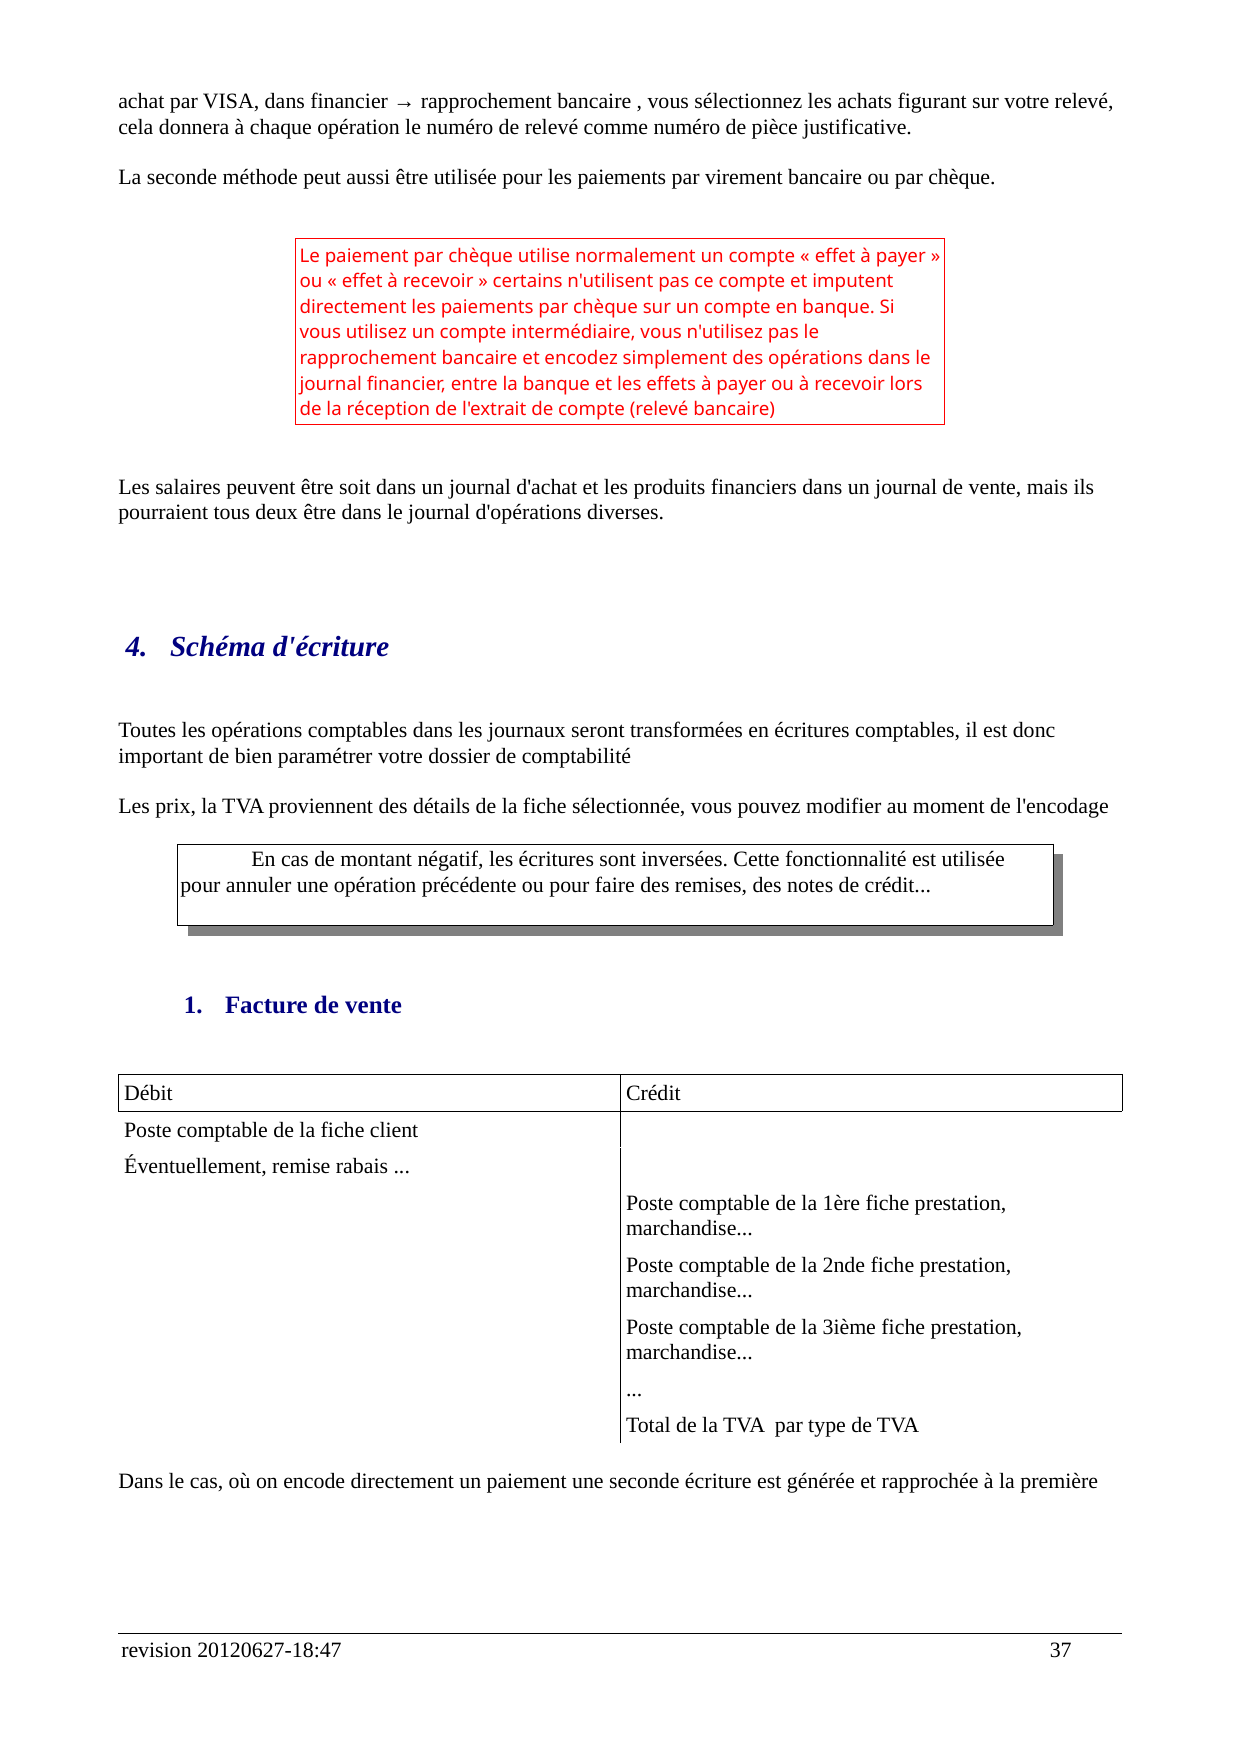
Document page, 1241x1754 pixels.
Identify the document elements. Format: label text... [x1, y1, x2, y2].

table_cell [118, 1308, 620, 1370]
table_cell [118, 1184, 620, 1246]
subtitle Schéma d'écriture [118, 629, 1122, 663]
table_cell Poste comptable de la 2nde fiche prestation, marchandise... [621, 1246, 1122, 1308]
subtitle Facture de vente [177, 990, 1122, 1019]
text Toutes les opérations comptables dans les journaux seront transformées en écritures comptables, il est donc important de bien paramétrer votre dossier de comptabilité [118, 717, 1122, 768]
table_cell [621, 1112, 1122, 1147]
table_cell Poste comptable de la fiche client [118, 1112, 620, 1147]
text En cas de montant négatif, les écritures sont inversées. Cette fonctionnalité est utilisée pour annuler une opération précédente ou pour faire des remises, des notes de crédit... [178, 845, 1052, 897]
text La seconde méthode peut aussi être utilisée pour les paiements par virement bancaire ou par chèque. [118, 164, 1122, 189]
table_cell Poste comptable de la 3ième fiche prestation, marchandise... [621, 1308, 1122, 1370]
text Les salaires peuvent être soit dans un journal d'achat et les produits financiers dans un journal de vente, mais ils pourraient tous deux être dans le journal d'opérations diverses. [118, 474, 1122, 524]
text Les prix, la TVA proviennent des détails de la fiche sélectionnée, vous pouvez modifier au moment de l'encodage [118, 793, 1122, 818]
table_header Débit [119, 1075, 620, 1111]
table_cell [118, 1370, 620, 1406]
table_cell Poste comptable de la 1ère fiche prestation, marchandise... [621, 1184, 1122, 1246]
text achat par VISA, dans financier → rapprochement bancaire , vous sélectionnez les achats figurant sur votre relevé, cela donnera à chaque opération le numéro de relevé comme numéro de pièce justificative. [118, 88, 1122, 139]
table_header Crédit [621, 1075, 1122, 1111]
table_cell Éventuellement, remise rabais ... [118, 1148, 620, 1184]
table_cell ... [621, 1370, 1122, 1406]
table_cell Total de la TVA par type de TVA [621, 1406, 1122, 1443]
text Le paiement par chèque utilise normalement un compte « effet à payer » ou « effet à recevoir » certains n'utilisent pas ce compte et imputent directement les paiements par chèque sur un compte en banque. Si vous utilisez un compte intermédiaire, vous n'utilisez pas le rapprochement bancaire et encodez simplement des opérations dans le journal financier, entre la banque et les effets à payer ou à recevoir lors de la réception de l'extrait de compte (relevé bancaire) [296, 239, 944, 424]
table_cell [118, 1406, 620, 1443]
table_cell [621, 1148, 1122, 1184]
text Dans le cas, où on encode directement un paiement une seconde écriture est générée et rapprochée à la première [118, 1468, 1122, 1493]
table_cell [118, 1246, 620, 1308]
